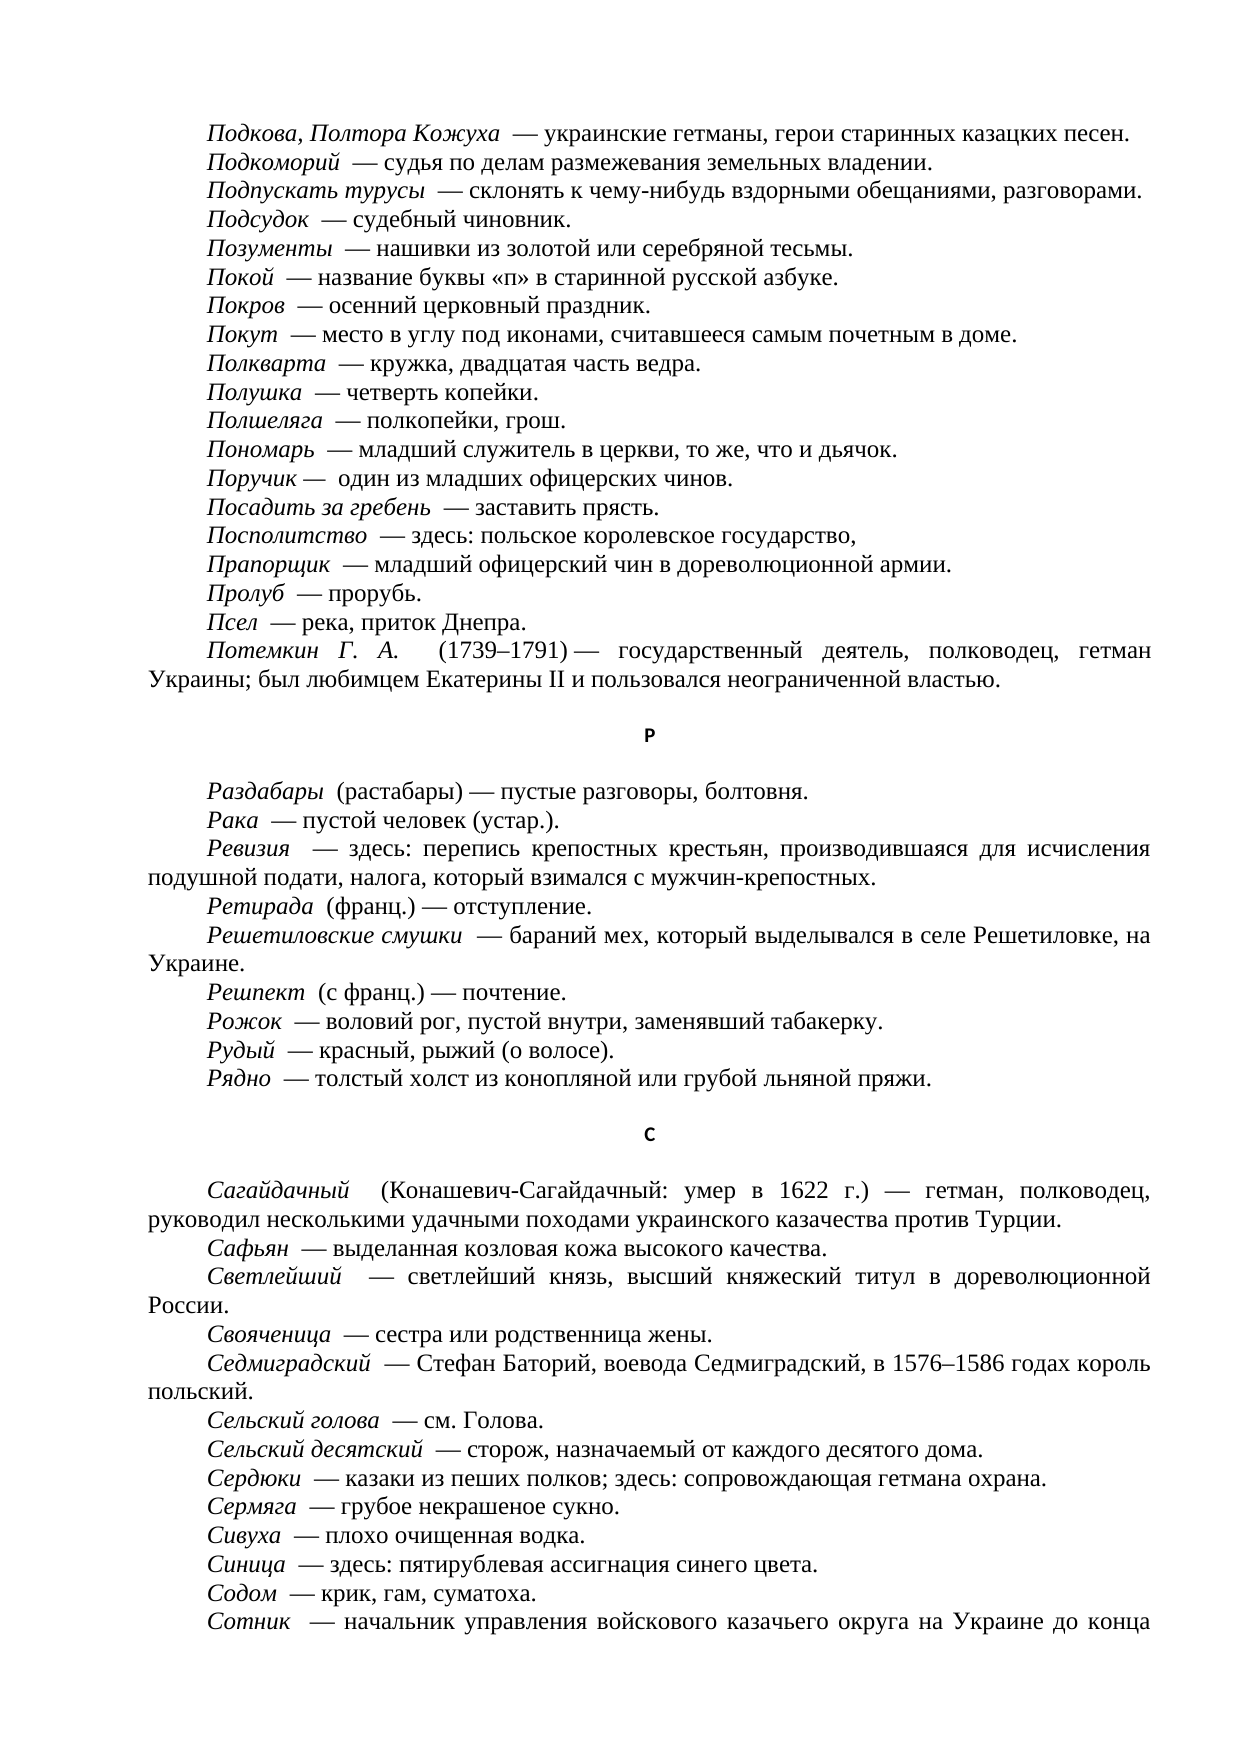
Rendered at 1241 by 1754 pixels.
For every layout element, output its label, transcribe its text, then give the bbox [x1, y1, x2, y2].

text Полушка — четверть копейки. [148, 377, 1152, 406]
text Покой — название буквы «п» в старинной русской азбуке. [148, 262, 1152, 291]
text Покров — осенний церковный праздник. [148, 291, 1152, 319]
subtitle Р [148, 722, 1152, 747]
text Полшеляга — полкопейки, грош. [148, 406, 1152, 434]
text Рядно — толстый холст из конопляной или грубой льняной пряжи. [148, 1063, 1152, 1092]
text Синица — здесь: пятирублевая ассигнация синего цвета. [148, 1549, 1152, 1578]
text Рудый — красный, рыжий (о волосе). [148, 1035, 1152, 1063]
text Рака — пустой человек (устар.). [148, 805, 1152, 833]
text Сагайдачный (Конашевич-Сагайдачный: умер в 1622 г.) — гетман, полководец, руководил несколькими удачными походами украинского казачества против Турции. [148, 1175, 1152, 1233]
text Пролуб — прорубь. [148, 578, 1152, 607]
text Посадить за гребень — заставить прясть. [148, 492, 1152, 521]
text Сельский десятский — сторож, назначаемый от каждого десятого дома. [148, 1434, 1152, 1463]
text Подкова, Полтора Кожуха — украинские гетманы, герои старинных казацких песен. [148, 118, 1152, 147]
subtitle С [148, 1121, 1152, 1146]
text Ретирада (франц.) — отступление. [148, 891, 1152, 920]
text Раздабары (растабары) — пустые разговоры, болтовня. [148, 776, 1152, 805]
text Седмиградский — Стефан Баторий, воевода Седмиградский, в 1576–1586 годах король польский. [148, 1348, 1152, 1405]
text Содом — крик, гам, суматоха. [148, 1578, 1152, 1606]
text Позументы — нашивки из золотой или серебряной тесьмы. [148, 233, 1152, 262]
text Покут — место в углу под иконами, считавшееся самым почетным в доме. [148, 319, 1152, 348]
text Светлейший — светлейший князь, высший княжеский титул в дореволюционной России. [148, 1261, 1152, 1319]
text Сельский голова — см. Голова. [148, 1405, 1152, 1434]
text Псел — река, приток Днепра. [148, 607, 1152, 636]
text Поручик — один из младших офицерских чинов. [148, 463, 1152, 492]
text Подсудок — судебный чиновник. [148, 204, 1152, 233]
text Решпект (с франц.) — почтение. [148, 977, 1152, 1006]
text Сафьян — выделанная козловая кожа высокого качества. [148, 1233, 1152, 1261]
text Подпускать турусы — склонять к чему-нибудь вздорными обещаниями, разговорами. [148, 176, 1152, 204]
text Пономарь — младший служитель в церкви, то же, что и дьячок. [148, 434, 1152, 463]
text Посполитство — здесь: польское королевское государство, [148, 521, 1152, 549]
text Прапорщик — младший офицерский чин в дореволюционной армии. [148, 549, 1152, 578]
text Сердюки — казаки из пеших полков; здесь: сопровождающая гетмана охрана. [148, 1463, 1152, 1491]
text Полкварта — кружка, двадцатая часть ведра. [148, 348, 1152, 377]
text Решетиловские смушки — бараний мех, который выделывался в селе Решетиловке, на Украине. [148, 920, 1152, 977]
text Ревизия — здесь: перепись крепостных крестьян, производившаяся для исчисления подушной подати, налога, который взимался с мужчин-крепостных. [148, 833, 1152, 891]
text Свояченица — сестра или родственница жены. [148, 1319, 1152, 1348]
text Сермяга — грубое некрашеное сукно. [148, 1491, 1152, 1520]
text Сотник — начальник управления войскового казачьего округа на Украине до конца [148, 1606, 1152, 1635]
text Потемкин Г. А. (1739–1791) — государственный деятель, полководец, гетман Украины; был любимцем Екатерины II и пользовался неограниченной властью. [148, 636, 1152, 693]
text Сивуха — плохо очищенная водка. [148, 1520, 1152, 1549]
text Рожок — воловий рог, пустой внутри, заменявший табакерку. [148, 1006, 1152, 1035]
text Подкоморий — судья по делам размежевания земельных владении. [148, 147, 1152, 176]
